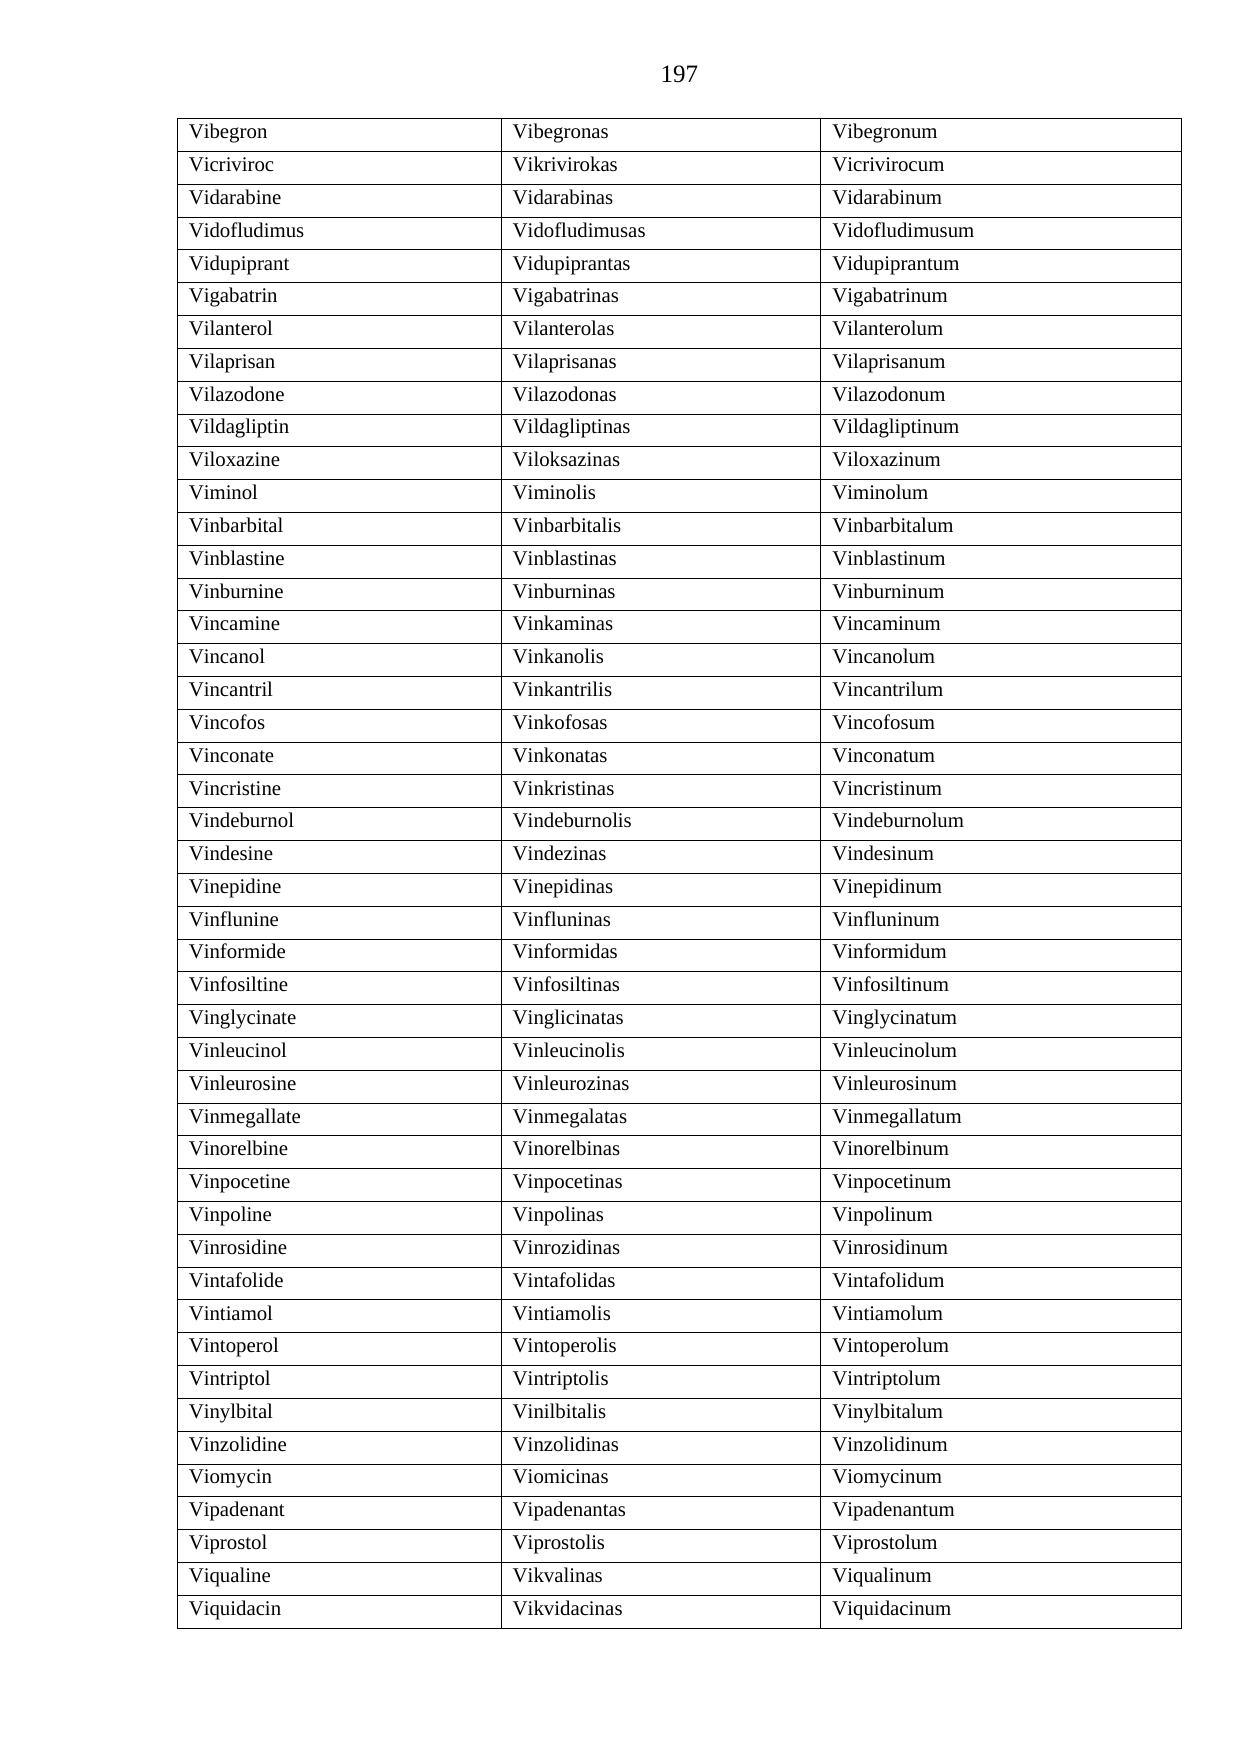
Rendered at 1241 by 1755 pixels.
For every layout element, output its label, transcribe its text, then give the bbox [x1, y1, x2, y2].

table_cell Viquidacin [178, 1596, 501, 1627]
table_cell Vinpocetine [178, 1169, 501, 1201]
table_cell Vintoperolis [502, 1333, 820, 1365]
table_cell Vinformide [178, 940, 501, 971]
table_cell Vigabatrin [178, 283, 501, 315]
table_cell Vinepidinas [502, 874, 820, 906]
table_cell Viloxazinum [821, 447, 1181, 479]
table_cell Vindeburnolis [502, 808, 820, 840]
table_cell Vikvidacinas [502, 1596, 820, 1627]
table_cell Viminolum [821, 480, 1181, 512]
table_cell Vinepidine [178, 874, 501, 906]
table_cell Viminol [178, 480, 501, 512]
table_cell Viprostolum [821, 1530, 1181, 1562]
table_cell Vidofludimusas [502, 218, 820, 249]
table_cell Vincristinum [821, 775, 1181, 807]
table_cell Vinleucinol [178, 1038, 501, 1070]
table_cell Vildagliptin [178, 415, 501, 446]
table_cell Vinleurozinas [502, 1071, 820, 1102]
table_cell Vinrozidinas [502, 1235, 820, 1267]
table_cell Vinfluninas [502, 907, 820, 938]
table_cell Vinformidas [502, 940, 820, 971]
table_cell Vilanterol [178, 316, 501, 348]
table_cell Vindesinum [821, 841, 1181, 873]
table_cell Vidofludimus [178, 218, 501, 249]
table_cell Vintafolide [178, 1268, 501, 1299]
table_cell Vindeburnol [178, 808, 501, 840]
table_cell Vintiamolum [821, 1300, 1181, 1332]
table_cell Vilanterolas [502, 316, 820, 348]
table_cell Vincofos [178, 710, 501, 742]
table_cell Vinflunine [178, 907, 501, 938]
table_cell Vincristine [178, 775, 501, 807]
table_cell Vincantril [178, 677, 501, 709]
table_cell Vinkantrilis [502, 677, 820, 709]
table_cell Vilanterolum [821, 316, 1181, 348]
table_cell Vidarabinum [821, 185, 1181, 217]
table_cell Vintriptolum [821, 1366, 1181, 1398]
table_cell Vilazodone [178, 382, 501, 413]
table_cell Vinorelbine [178, 1136, 501, 1168]
table_cell Vincanolum [821, 644, 1181, 676]
table_cell Vigabatrinas [502, 283, 820, 315]
table_cell Vinorelbinum [821, 1136, 1181, 1168]
table_cell Vinglycinate [178, 1005, 501, 1037]
table_cell Vincanol [178, 644, 501, 676]
table_cell Vintriptol [178, 1366, 501, 1398]
table_cell Vintiamol [178, 1300, 501, 1332]
table_cell Vindesine [178, 841, 501, 873]
table_cell Vidarabinas [502, 185, 820, 217]
table_cell Vinburninas [502, 579, 820, 610]
table_cell Vinrosidinum [821, 1235, 1181, 1267]
table_cell Vibegronas [502, 119, 820, 151]
table_cell Vidupiprantas [502, 250, 820, 282]
table_cell Vintiamolis [502, 1300, 820, 1332]
table_cell Vinfosiltine [178, 972, 501, 1004]
table_cell Vinzolidinum [821, 1432, 1181, 1463]
table_cell Vincofosum [821, 710, 1181, 742]
table_cell Vinconatum [821, 743, 1181, 774]
table_cell Vintoperolum [821, 1333, 1181, 1365]
table_cell Vintafolidum [821, 1268, 1181, 1299]
table_cell Vinylbitalum [821, 1399, 1181, 1431]
table_cell Vilazodonas [502, 382, 820, 413]
table_cell Vinkonatas [502, 743, 820, 774]
table_cell Vikvalinas [502, 1563, 820, 1595]
table_cell Vinleucinolis [502, 1038, 820, 1070]
table_cell Vinzolidinas [502, 1432, 820, 1463]
table_cell Vinburnine [178, 579, 501, 610]
table_cell Vigabatrinum [821, 283, 1181, 315]
table_cell Vinleucinolum [821, 1038, 1181, 1070]
table_cell Vinrosidine [178, 1235, 501, 1267]
table_cell Vinblastine [178, 546, 501, 577]
table_cell Vinburninum [821, 579, 1181, 610]
table_cell Vinglicinatas [502, 1005, 820, 1037]
table_cell Vintriptolis [502, 1366, 820, 1398]
table_cell Vipadenantum [821, 1497, 1181, 1529]
table_cell Vinkristinas [502, 775, 820, 807]
table_cell Viloxazine [178, 447, 501, 479]
table_cell Viprostol [178, 1530, 501, 1562]
table_cell Vicrivirocum [821, 152, 1181, 184]
table_cell Viprostolis [502, 1530, 820, 1562]
table_cell Vilaprisanas [502, 349, 820, 381]
table_cell Viomicinas [502, 1465, 820, 1496]
table_cell Vinbarbitalum [821, 513, 1181, 545]
table_cell Vinfosiltinas [502, 972, 820, 1004]
table_cell Vinblastinum [821, 546, 1181, 577]
table_cell Vinkanolis [502, 644, 820, 676]
table_cell Vinepidinum [821, 874, 1181, 906]
table_cell Vinfluninum [821, 907, 1181, 938]
table_cell Vilazodonum [821, 382, 1181, 413]
table_cell Vinformidum [821, 940, 1181, 971]
table_cell Vinmegalatas [502, 1104, 820, 1135]
table_cell Vinorelbinas [502, 1136, 820, 1168]
table_cell Vincamine [178, 611, 501, 643]
table_cell Vidupiprantum [821, 250, 1181, 282]
table_cell Vinkaminas [502, 611, 820, 643]
table_cell Vinleurosine [178, 1071, 501, 1102]
table_cell Vipadenant [178, 1497, 501, 1529]
table_cell Vinylbital [178, 1399, 501, 1431]
table_cell Vildagliptinum [821, 415, 1181, 446]
table_cell Vinglycinatum [821, 1005, 1181, 1037]
table_cell Vidarabine [178, 185, 501, 217]
table_cell Vinpocetinas [502, 1169, 820, 1201]
table_cell Viquidacinum [821, 1596, 1181, 1627]
table_cell Vidofludimusum [821, 218, 1181, 249]
table_cell Vincaminum [821, 611, 1181, 643]
table_cell Vipadenantas [502, 1497, 820, 1529]
table_cell Vinpocetinum [821, 1169, 1181, 1201]
table_cell Vinpolinum [821, 1202, 1181, 1234]
table_cell Vinbarbitalis [502, 513, 820, 545]
table_cell Vinkofosas [502, 710, 820, 742]
table_cell Vinzolidine [178, 1432, 501, 1463]
table_cell Vilaprisanum [821, 349, 1181, 381]
table_cell Vinleurosinum [821, 1071, 1181, 1102]
table_cell Vinmegallate [178, 1104, 501, 1135]
table_cell Vincantrilum [821, 677, 1181, 709]
table_cell Vibegronum [821, 119, 1181, 151]
table_cell Vinfosiltinum [821, 972, 1181, 1004]
table_cell Vinpoline [178, 1202, 501, 1234]
table_cell Vildagliptinas [502, 415, 820, 446]
table_cell Vibegron [178, 119, 501, 151]
table_cell Vinbarbital [178, 513, 501, 545]
table_cell Viomycinum [821, 1465, 1181, 1496]
table_cell Viqualinum [821, 1563, 1181, 1595]
table_cell Vintafolidas [502, 1268, 820, 1299]
table_cell Vindeburnolum [821, 808, 1181, 840]
table_cell Vinblastinas [502, 546, 820, 577]
table_cell Vindezinas [502, 841, 820, 873]
table_cell Vintoperol [178, 1333, 501, 1365]
table_cell Vicriviroc [178, 152, 501, 184]
table_cell Vilaprisan [178, 349, 501, 381]
table_cell Vinpolinas [502, 1202, 820, 1234]
table_cell Viqualine [178, 1563, 501, 1595]
table_cell Viomycin [178, 1465, 501, 1496]
table_cell Vinconate [178, 743, 501, 774]
table_cell Vinilbitalis [502, 1399, 820, 1431]
table_cell Viminolis [502, 480, 820, 512]
table_cell Viloksazinas [502, 447, 820, 479]
table_cell Vinmegallatum [821, 1104, 1181, 1135]
table_cell Vikrivirokas [502, 152, 820, 184]
table_cell Vidupiprant [178, 250, 501, 282]
